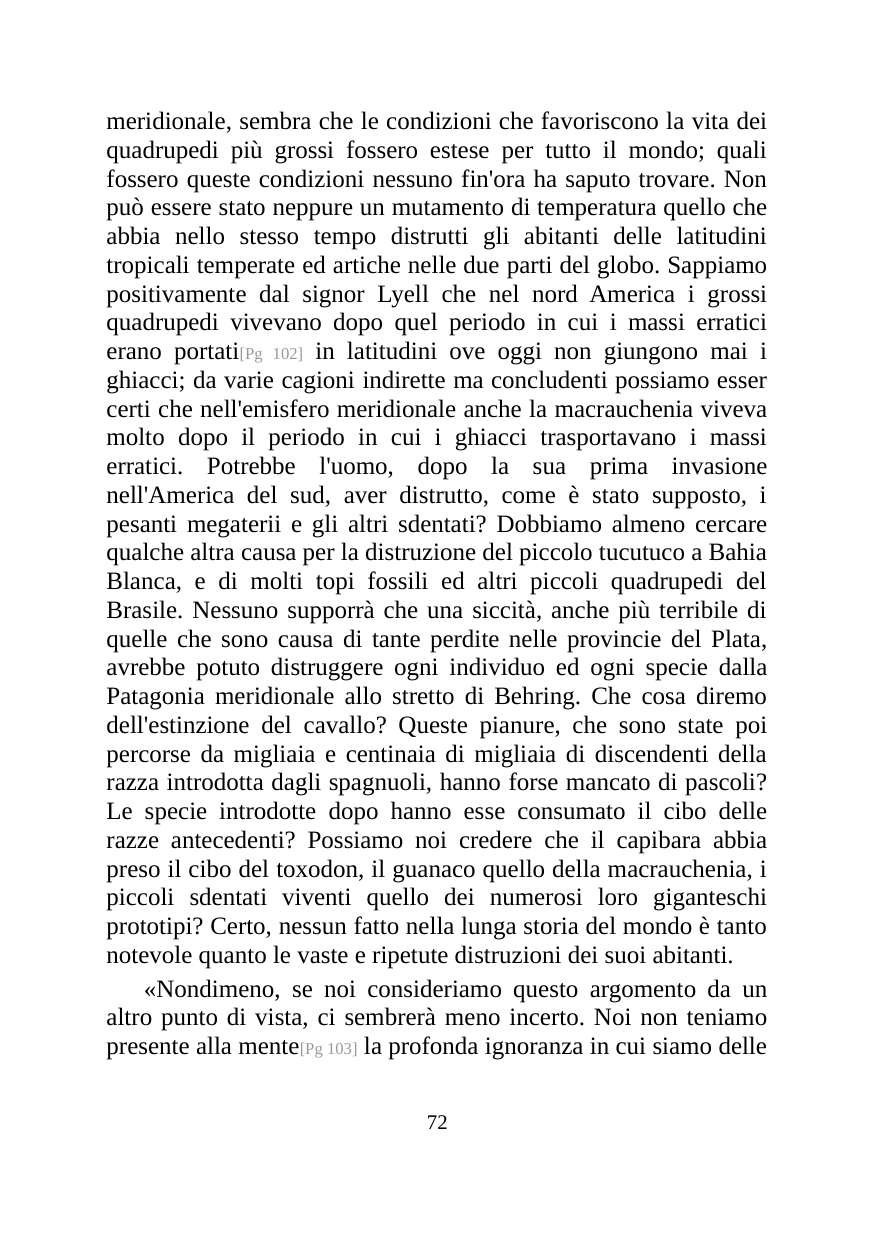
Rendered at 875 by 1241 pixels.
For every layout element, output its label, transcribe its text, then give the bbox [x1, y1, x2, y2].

text meridionale, sembra che le condizioni che favoriscono la vita dei quadrupedi più grossi fossero estese per tutto il mondo; quali fossero queste condizioni nessuno fin'ora ha saputo trovare. Non può essere stato neppure un mutamento di temperatura quello che abbia nello stesso tempo distrutti gli abitanti delle latitudini tropicali temperate ed artiche nelle due parti del globo. Sappiamo positivamente dal signor Lyell che nel nord America i grossi quadrupedi vivevano dopo quel periodo in cui i massi erratici erano portati[Pg 102] in latitudini ove oggi non giungono mai i ghiacci; da varie cagioni indirette ma concludenti possiamo esser certi che nell'emisfero meridionale anche la macrauchenia viveva molto dopo il periodo in cui i ghiacci trasportavano i massi erratici. Potrebbe l'uomo, dopo la sua prima invasione nell'America del sud, aver distrutto, come è stato supposto, i pesanti megaterii e gli altri sdentati? Dobbiamo almeno cercare qualche altra causa per la distruzione del piccolo tucutuco a Bahia Blanca, e di molti topi fossili ed altri piccoli quadrupedi del Brasile. Nessuno supporrà che una siccità, anche più terribile di quelle che sono causa di tante perdite nelle provincie del Plata, avrebbe potuto distruggere ogni individuo ed ogni specie dalla Patagonia meridionale allo stretto di Behring. Che cosa diremo dell'estinzione del cavallo? Queste pianure, che sono state poi percorse da migliaia e centinaia di migliaia di discendenti della razza introdotta dagli spagnuoli, hanno forse mancato di pascoli? Le specie introdotte dopo hanno esse consumato il cibo delle razze antecedenti? Possiamo noi credere che il capibara abbia preso il cibo del toxodon, il guanaco quello della macrauchenia, i piccoli sdentati viventi quello dei numerosi loro giganteschi prototipi? Certo, nessun fatto nella lunga storia del mondo è tanto notevole quanto le vaste e ripetute distruzioni dei suoi abitanti. [106, 106, 768, 969]
text «Nondimeno, se noi consideriamo questo argomento da un altro punto di vista, ci sembrerà meno incerto. Noi non teniamo presente alla mente[Pg 103] la profonda ignoranza in cui siamo delle [106, 974, 768, 1060]
